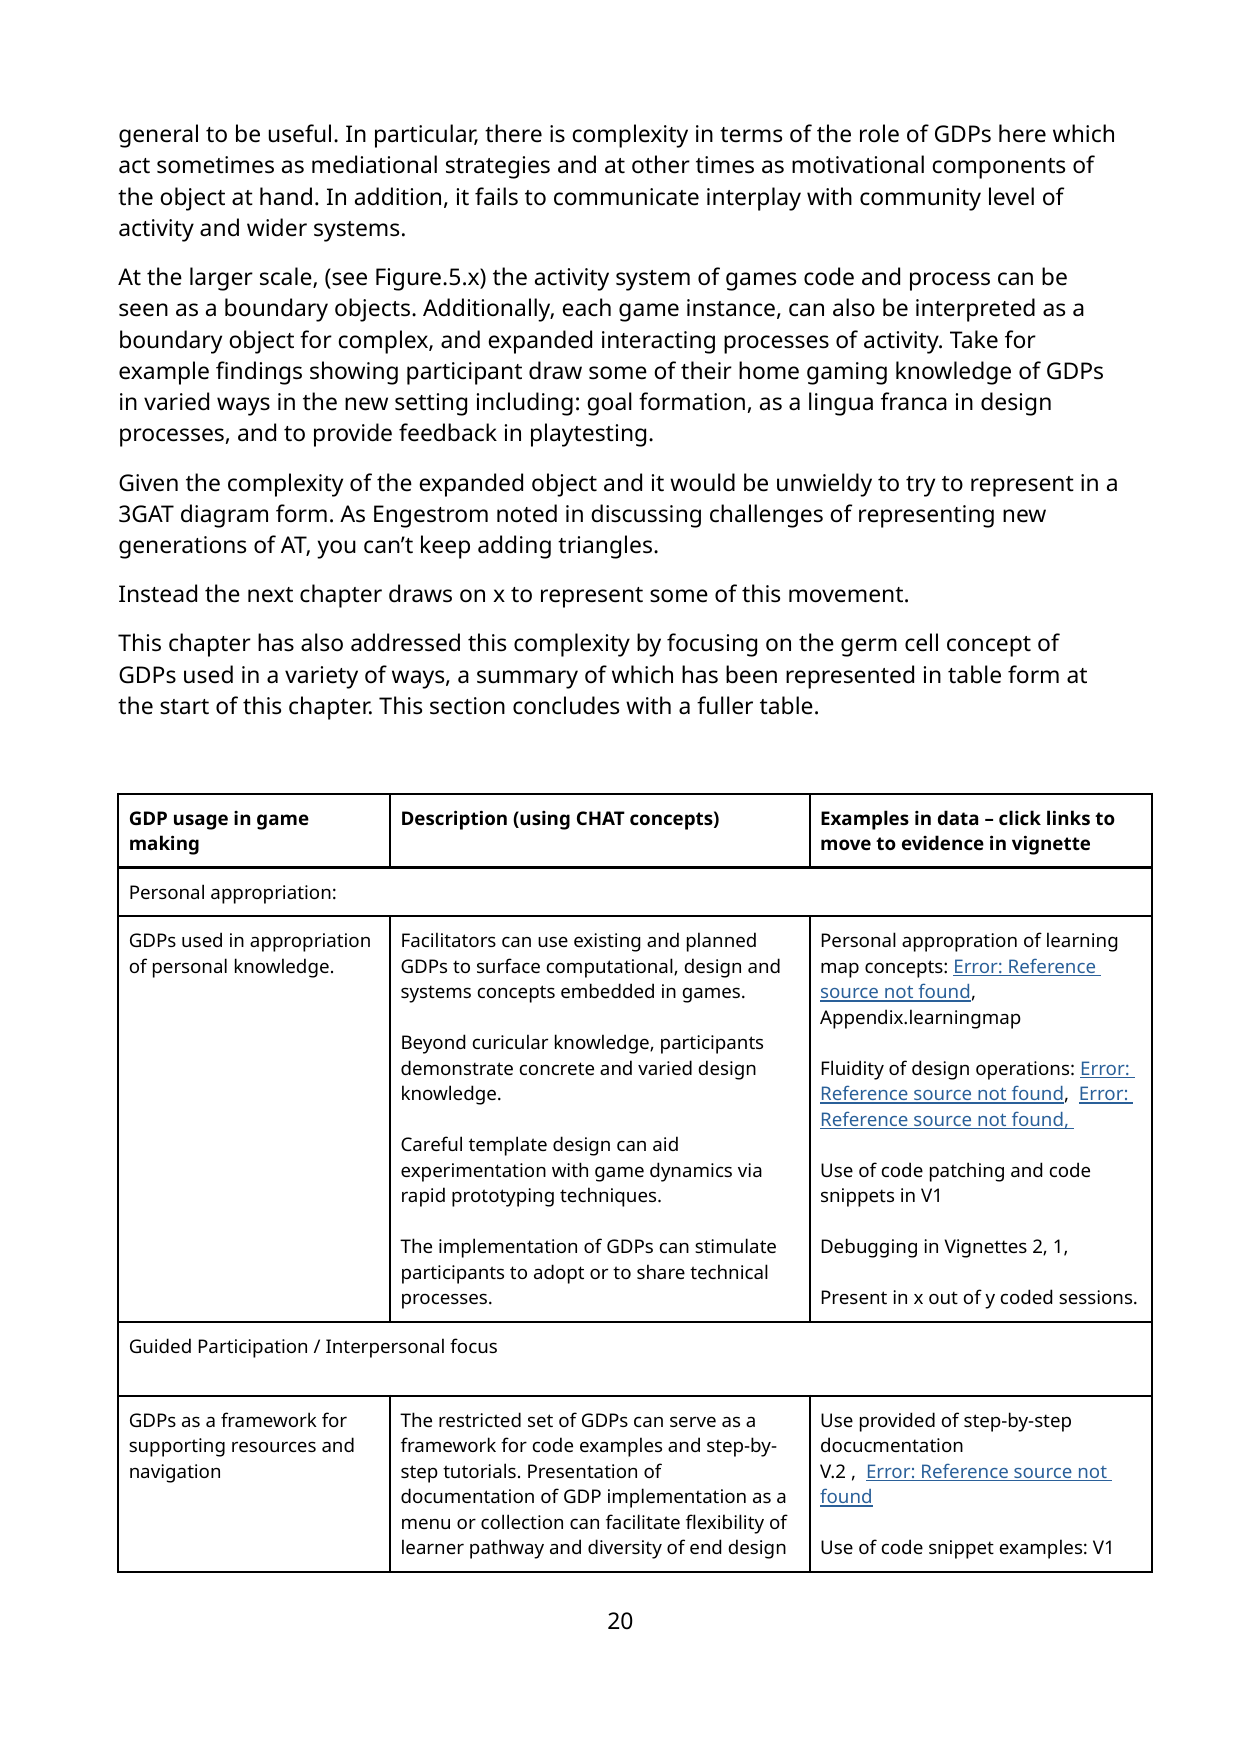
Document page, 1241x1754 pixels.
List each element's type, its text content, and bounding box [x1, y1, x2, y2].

table_cell Personal appropriation: [119, 869, 1151, 915]
table_cell GDPs as a framework for supporting resources and navigation [119, 1397, 389, 1571]
text Given the complexity of the expanded object and it would be unwieldy to try to represent in a 3GAT diagram form. As Engestrom noted in discussing challenges of representing new generations of AT, you can’t keep adding triangles. [118, 466, 1122, 560]
table_cell Use provided of step-by-step docucmentation V.2 , Error: Reference source not found Use of code snippet examples: V1 [811, 1397, 1151, 1571]
text This chapter has also addressed this complexity by focusing on the germ cell concept of GDPs used in a variety of ways, a summary of which has been represented in table form at the start of this chapter. This section concludes with a fuller table. [118, 627, 1122, 721]
table_cell GDPs used in appropriation of personal knowledge. [119, 917, 389, 1321]
table_cell The restricted set of GDPs can serve as a framework for code examples and step-by-step tutorials. Presentation of documentation of GDP implementation as a menu or collection can facilitate flexibility of learner pathway and diversity of end design [391, 1397, 809, 1571]
table_header Examples in data – click links to move to evidence in vignette [811, 795, 1151, 866]
table_header GDP usage in game making [119, 795, 389, 866]
text general to be useful. In particular, there is complexity in terms of the role of GDPs here which act sometimes as mediational strategies and at other times as motivational components of the object at hand. In addition, it fails to communicate interplay with community level of activity and wider systems. [118, 118, 1122, 243]
text At the larger scale, (see Figure.5.x) the activity system of games code and process can be seen as a boundary objects. Additionally, each game instance, can also be interpreted as a boundary object for complex, and expanded interacting processes of activity. Take for example findings showing participant draw some of their home gaming knowledge of GDPs in varied ways in the new setting including: goal formation, as a lingua franca in design processes, and to provide feedback in playtesting. [118, 261, 1122, 448]
table_cell Personal appropration of learning map concepts: Error: Reference source not found, Appendix.learningmap Fluidity of design operations: Error: Reference source not found, Error: Reference source not found, Use of code patching and code snippets in V1 Debugging in Vignettes 2, 1, Pres­ent in x out of y coded sessions. [811, 917, 1151, 1321]
text Instead the next chapter draws on x to represent some of this movement. [118, 578, 1122, 609]
table_header Description (using CHAT concepts) [391, 795, 809, 866]
table_cell Facilitators can use existing and planned GDPs to surface computational, design and systems concepts embedded in games. Beyond curicular knowledge, participants demonstrate concrete and varied design knowledge. Careful template design can aid experimentation with game dynamics via rapid prototyping techniques. The implementation of GDPs can stimulate participants to adopt or to share technical processes. [391, 917, 809, 1321]
table_cell Guided Participation / Interpersonal focus [119, 1323, 1151, 1394]
